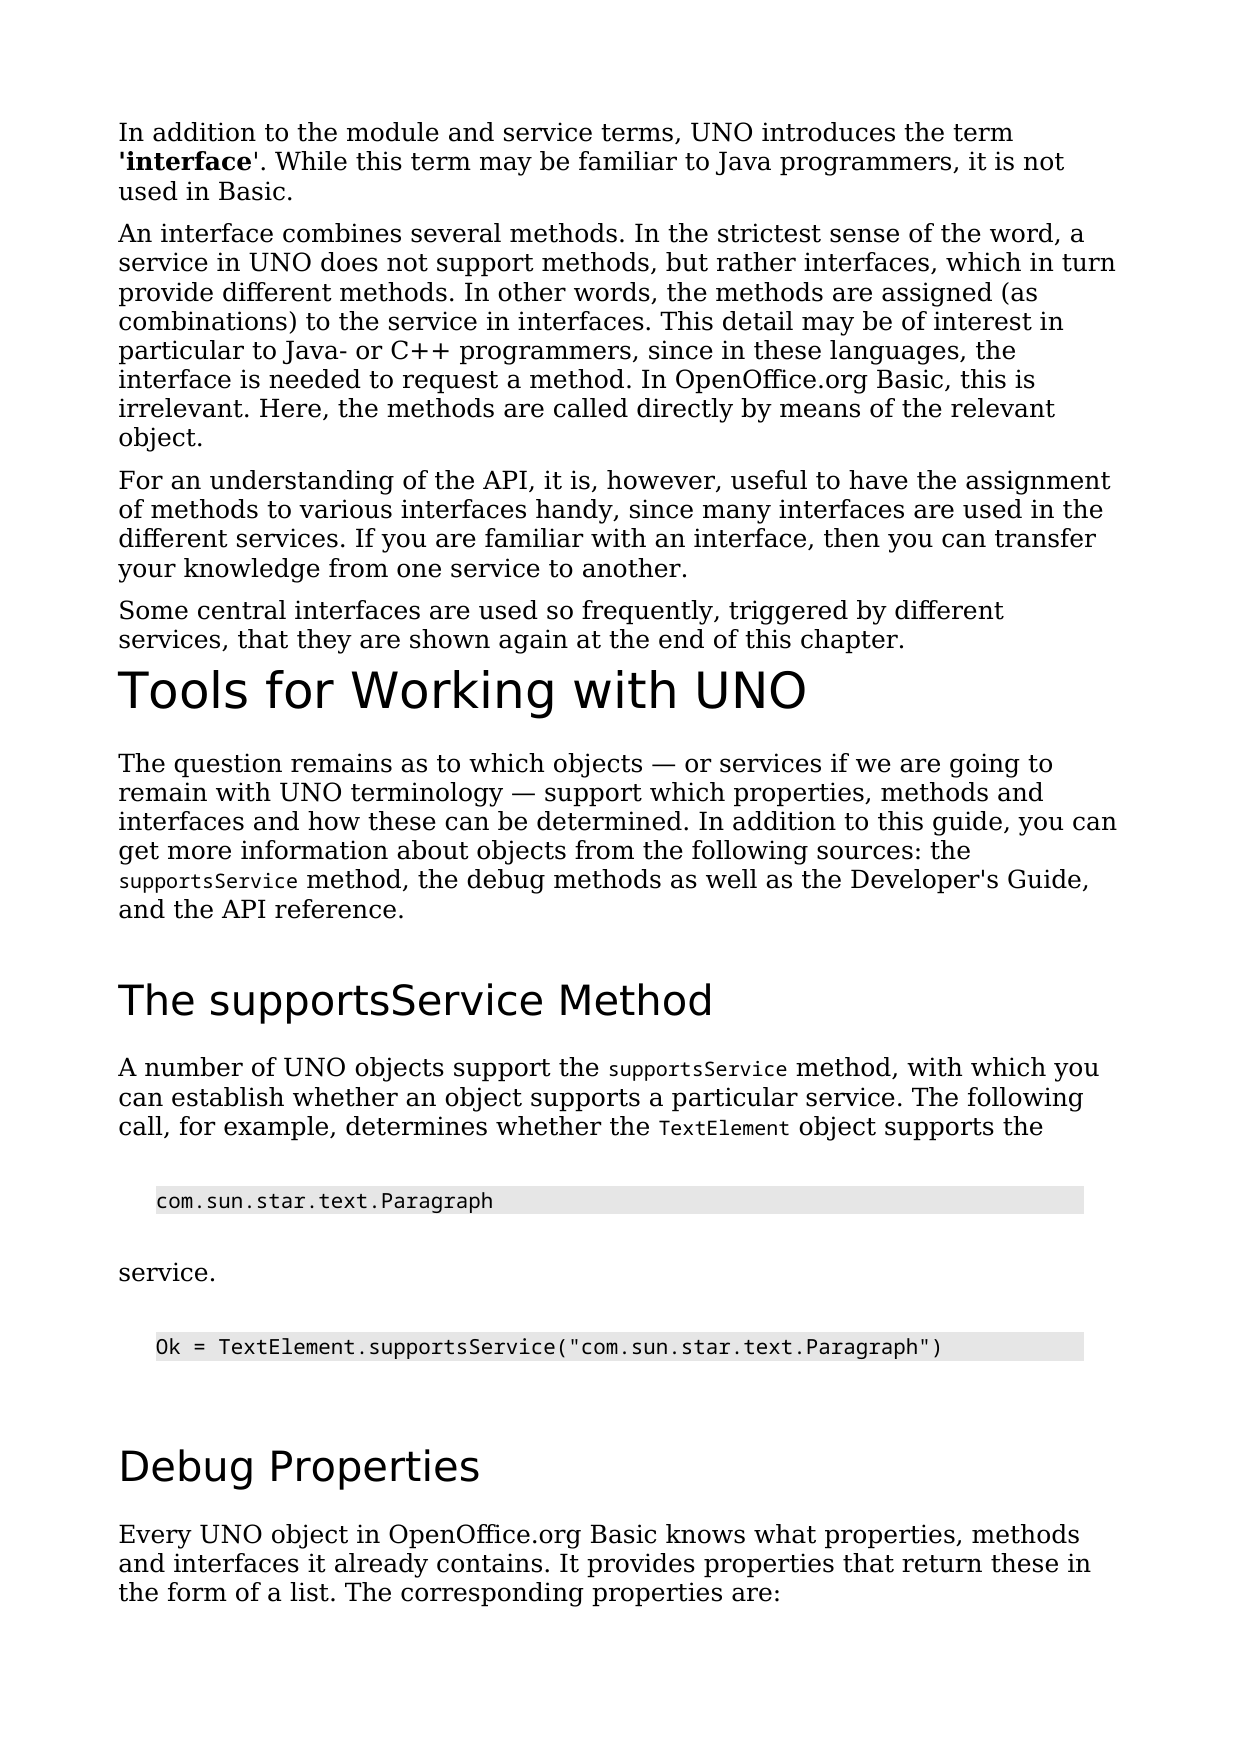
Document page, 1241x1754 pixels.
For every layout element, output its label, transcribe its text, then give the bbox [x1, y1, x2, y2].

text Some central interfaces are used so frequently, triggered by different services, that they are shown again at the end of this chapter. [118, 596, 1122, 655]
text Ok = TextElement.supportsService("com.sun.star.text.Paragraph") [156, 1332, 1084, 1361]
text An interface combines several methods. In the strictest sense of the word, a service in UNO does not support methods, but rather interfaces, which in turn provide different methods. In other words, the methods are assigned (as combinations) to the service in interfaces. This detail may be of interest in particular to Java- or C++ programmers, since in these languages, the interface is needed to request a method. In OpenOffice.org Basic, this is irrelevant. Here, the methods are called directly by means of the relevant object. [118, 219, 1122, 453]
text For an understanding of the API, it is, however, useful to have the assignment of methods to various interfaces handy, since many interfaces are used in the different services. If you are familiar with an interface, then you can transfer your knowledge from one service to another. [118, 466, 1122, 583]
text service. [118, 1258, 1122, 1287]
subtitle The supportsService Method [118, 977, 1122, 1025]
subtitle Tools for Working with UNO [118, 662, 1122, 721]
text In addition to the module and service terms, UNO introduces the term 'interface'. While this term may be familiar to Java programmers, it is not used in Basic. [118, 118, 1122, 206]
text com.sun.star.text.Paragraph [156, 1186, 1084, 1214]
subtitle Debug Properties [118, 1443, 1122, 1492]
text Every UNO object in OpenOffice.org Basic knows what properties, methods and interfaces it already contains. It provides properties that return these in the form of a list. The corresponding properties are: [118, 1520, 1122, 1608]
text A number of UNO objects support the supportsService method, with which you can establish whether an object supports a particular service. The following call, for example, determines whether the TextElement object supports the [118, 1054, 1122, 1141]
text The question remains as to which objects — or services if we are going to remain with UNO terminology — support which properties, methods and interfaces and how these can be determined. In addition to this guide, you can get more information about objects from the following sources: the supportsService method, the debug methods as well as the Developer's Guide, and the API reference. [118, 749, 1122, 924]
